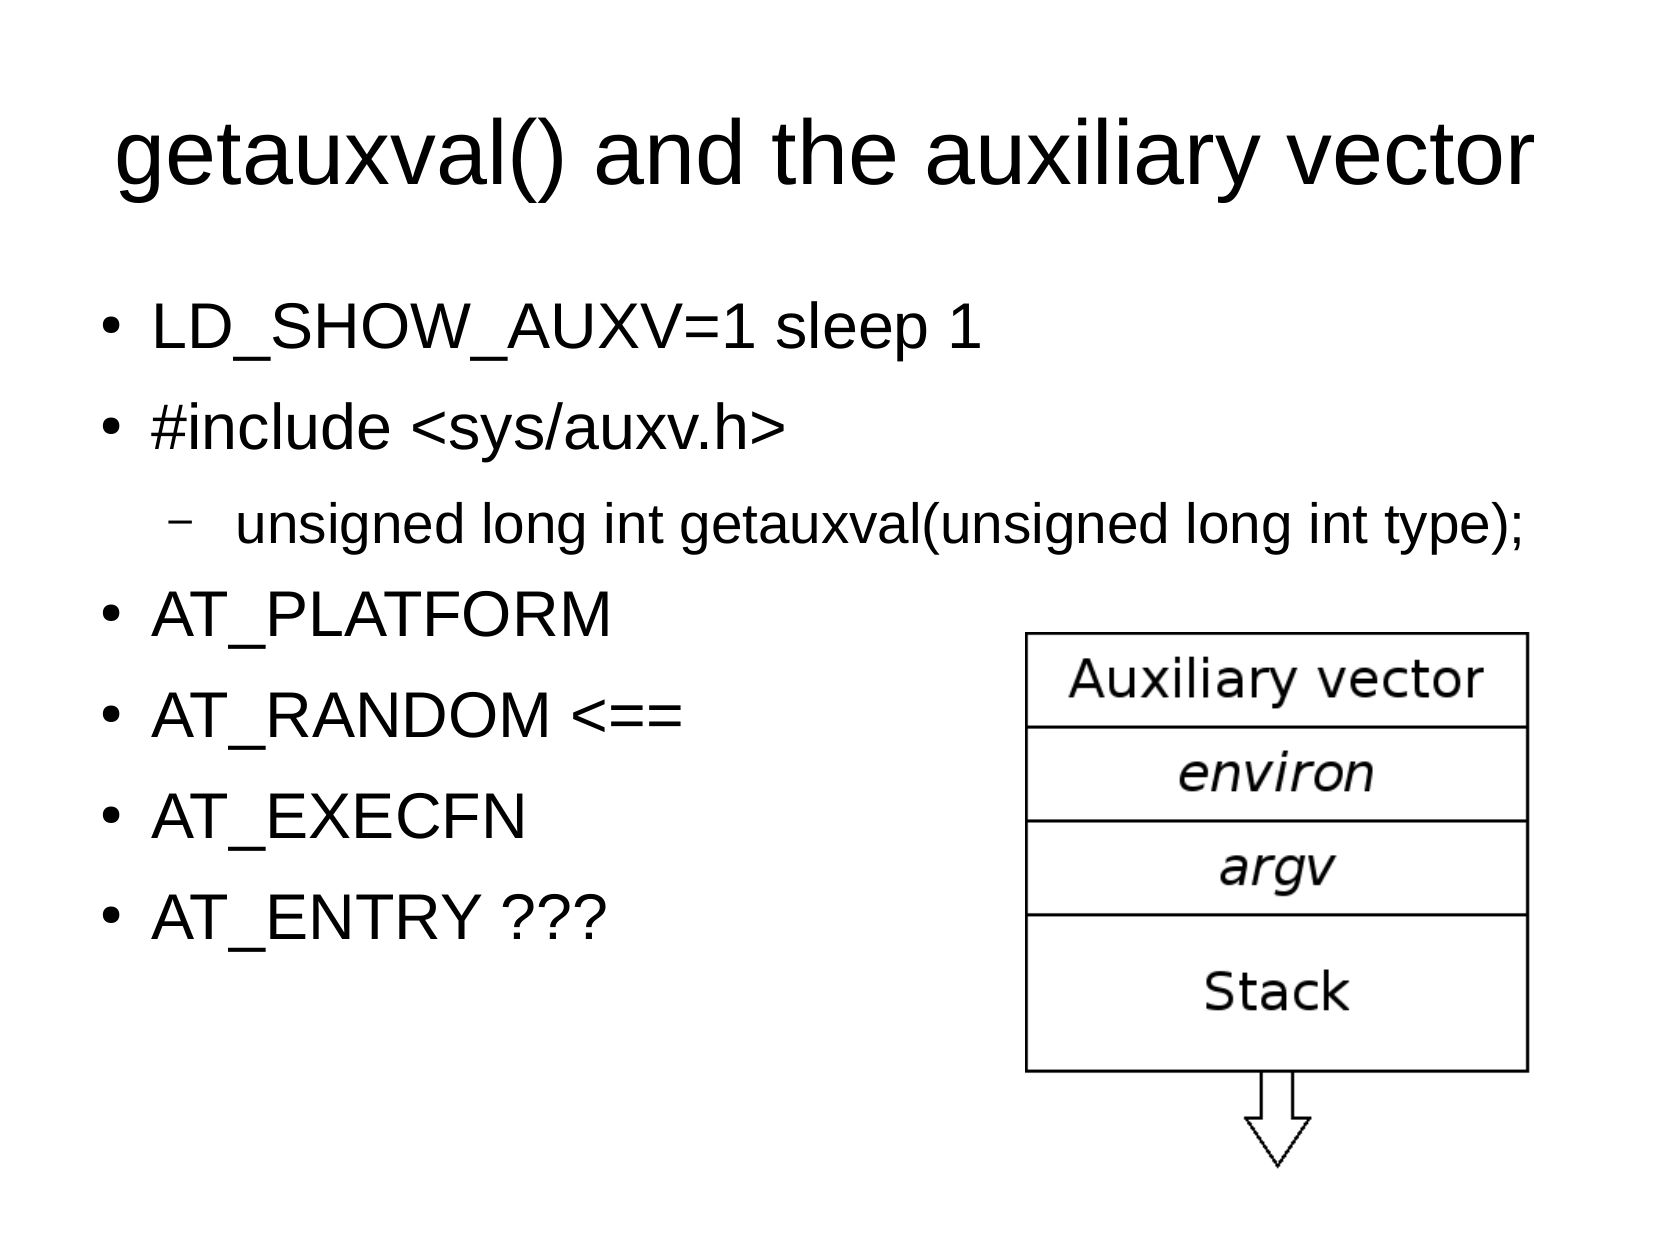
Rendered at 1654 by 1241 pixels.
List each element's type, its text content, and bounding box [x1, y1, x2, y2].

picture [1025, 632, 1531, 1171]
list LD_SHOW_AUXV=1 sleep 1 #include <sys/auxv.h> unsigned long int getauxval(unsigned long int type); AT_PLATFORM AT_RANDOM <== AT_EXECFN AT_ENTRY ??? [82, 290, 1571, 1010]
title getauxval() and the auxiliary vector [82, 49, 1571, 257]
